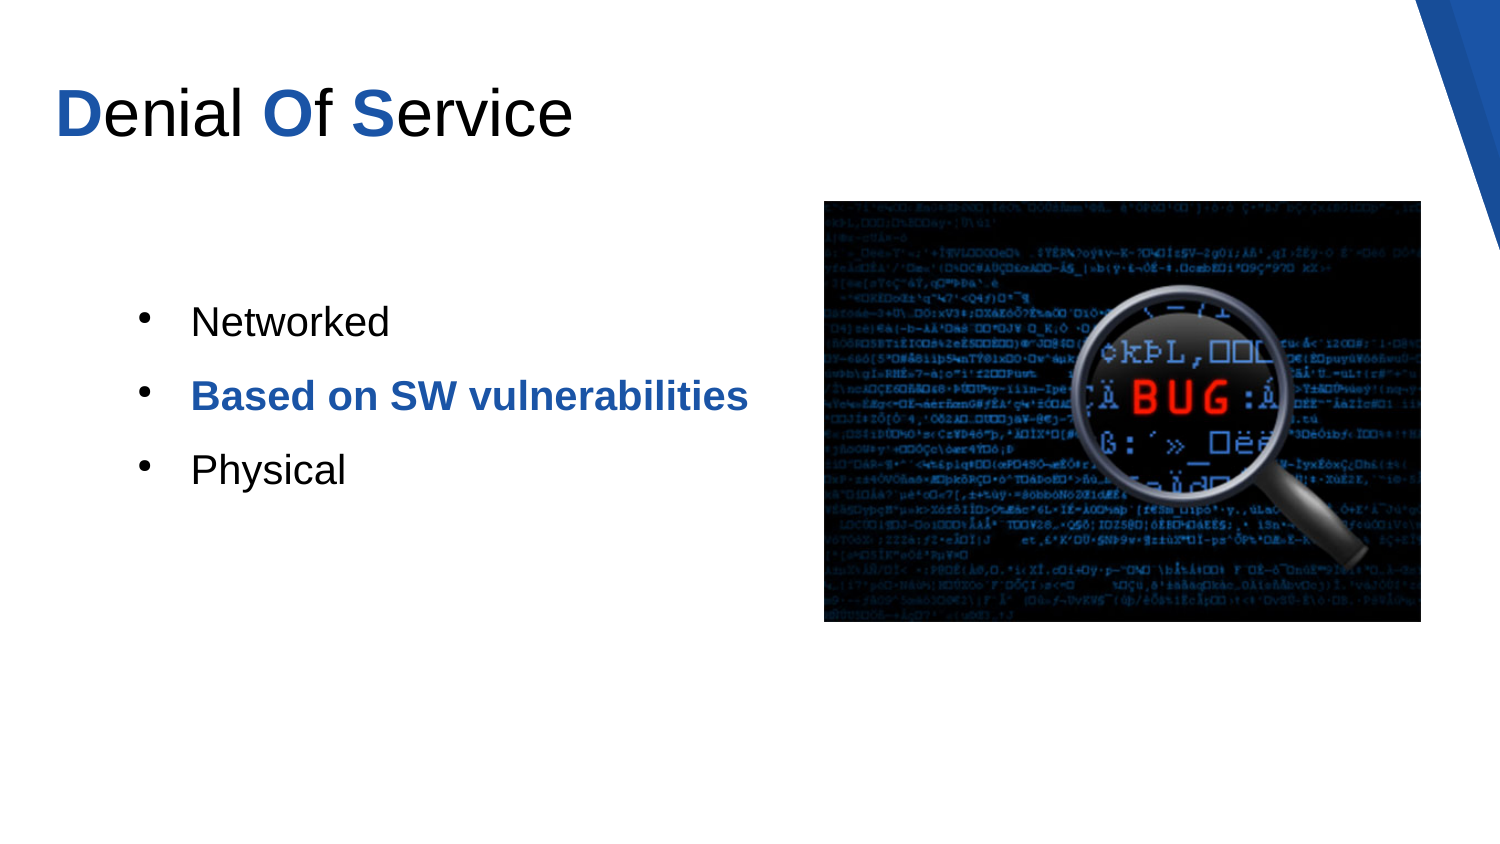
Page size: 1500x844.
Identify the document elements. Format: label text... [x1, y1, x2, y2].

list Networked Based on SW vulnerabilities Physical [104, 205, 809, 601]
picture [824, 201, 1421, 622]
title Denial Of Service [40, 97, 829, 166]
